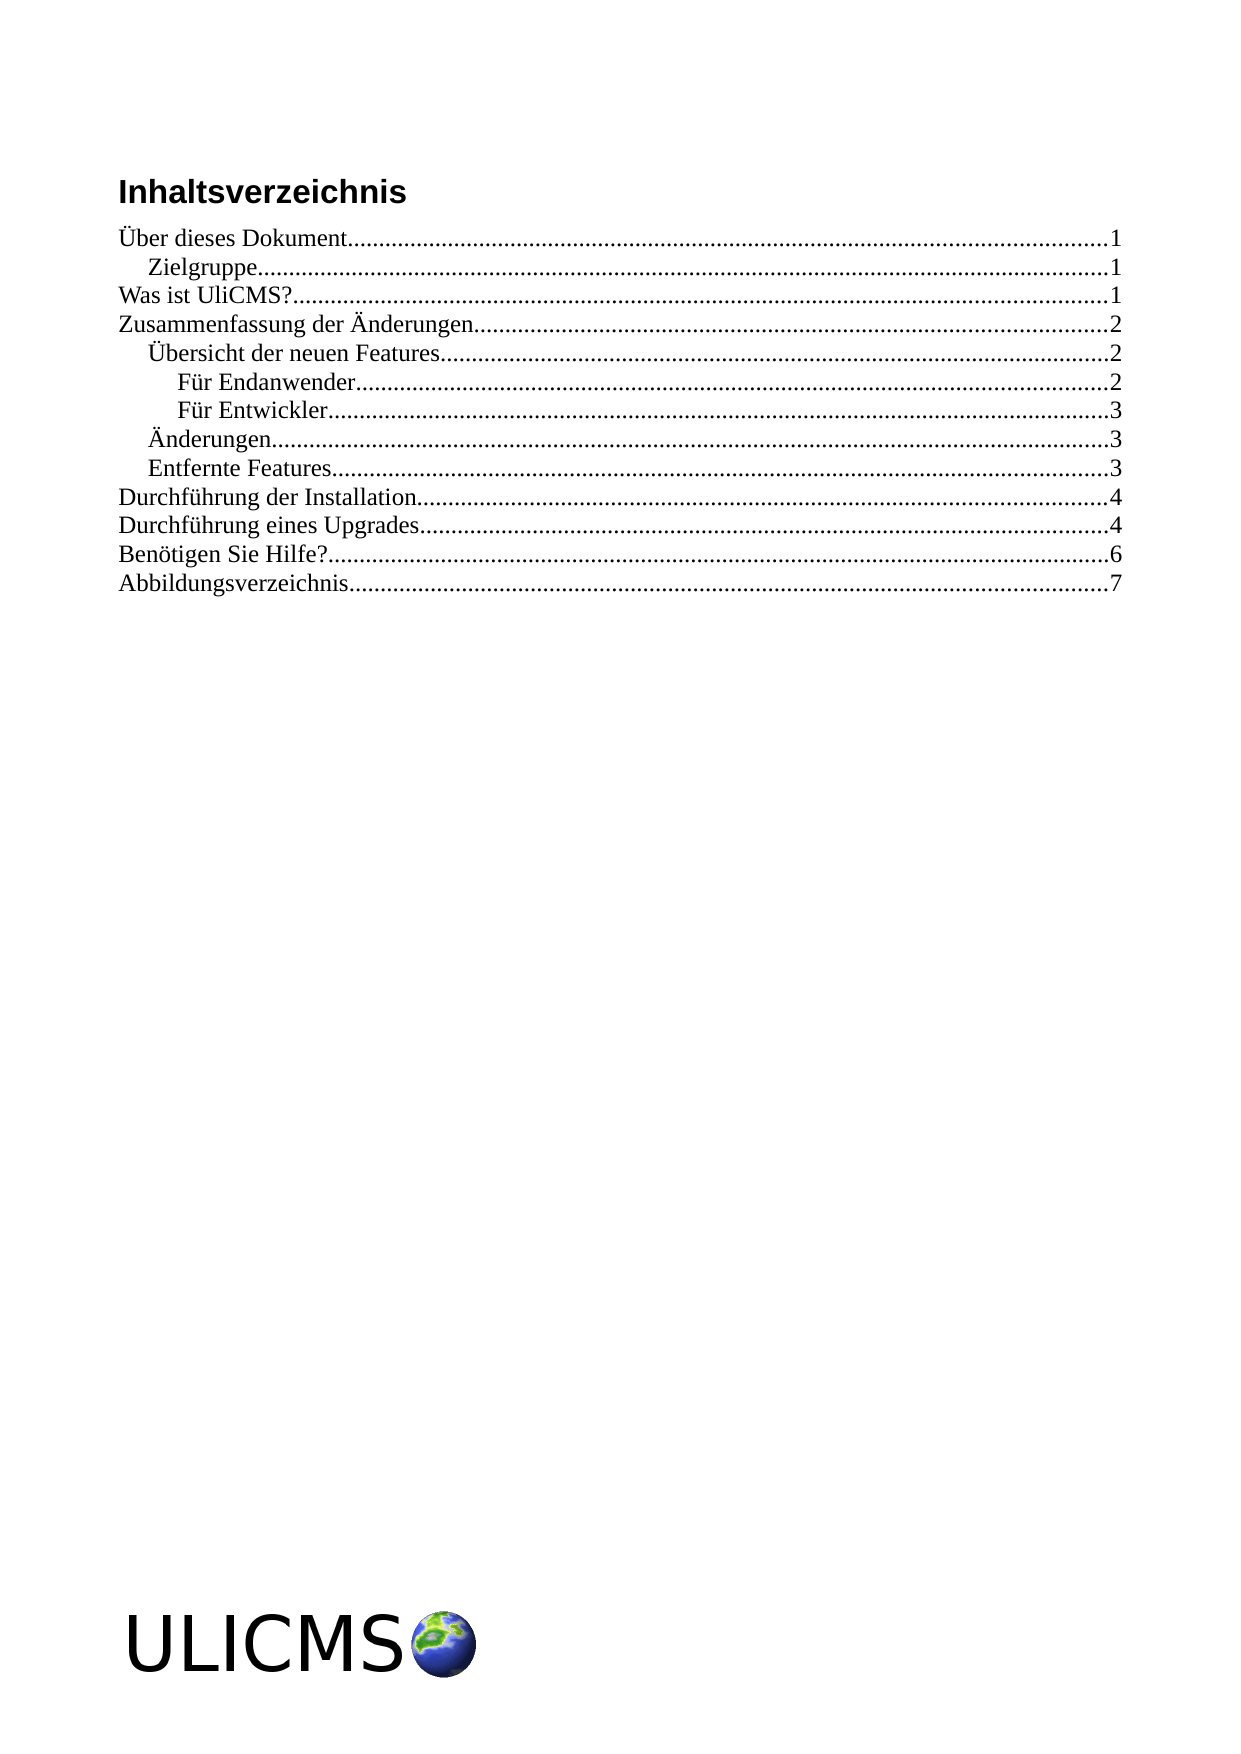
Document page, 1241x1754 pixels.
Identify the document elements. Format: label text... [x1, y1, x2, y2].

text Abbildungsverzeichnis 7 [118, 568, 1122, 597]
text Für Entwickler 3 [177, 395, 1122, 424]
text Durchführung der Installation 4 [118, 482, 1122, 510]
text Durchführung eines Upgrades 4 [118, 510, 1122, 539]
text Zusammenfassung der Änderungen 2 [118, 309, 1122, 338]
text Für Endanwender 2 [177, 367, 1122, 395]
text Übersicht der neuen Features 2 [148, 338, 1122, 367]
text Entfernte Features 3 [148, 453, 1122, 482]
text Über dieses Dokument 1 [118, 223, 1122, 252]
text Zielgruppe 1 [148, 252, 1122, 280]
text Änderungen 3 [148, 424, 1122, 453]
subtitle Inhaltsverzeichnis [118, 172, 1122, 210]
picture [118, 1607, 479, 1681]
text Benötigen Sie Hilfe? 6 [118, 539, 1122, 568]
text Was ist UliCMS? 1 [118, 280, 1122, 309]
